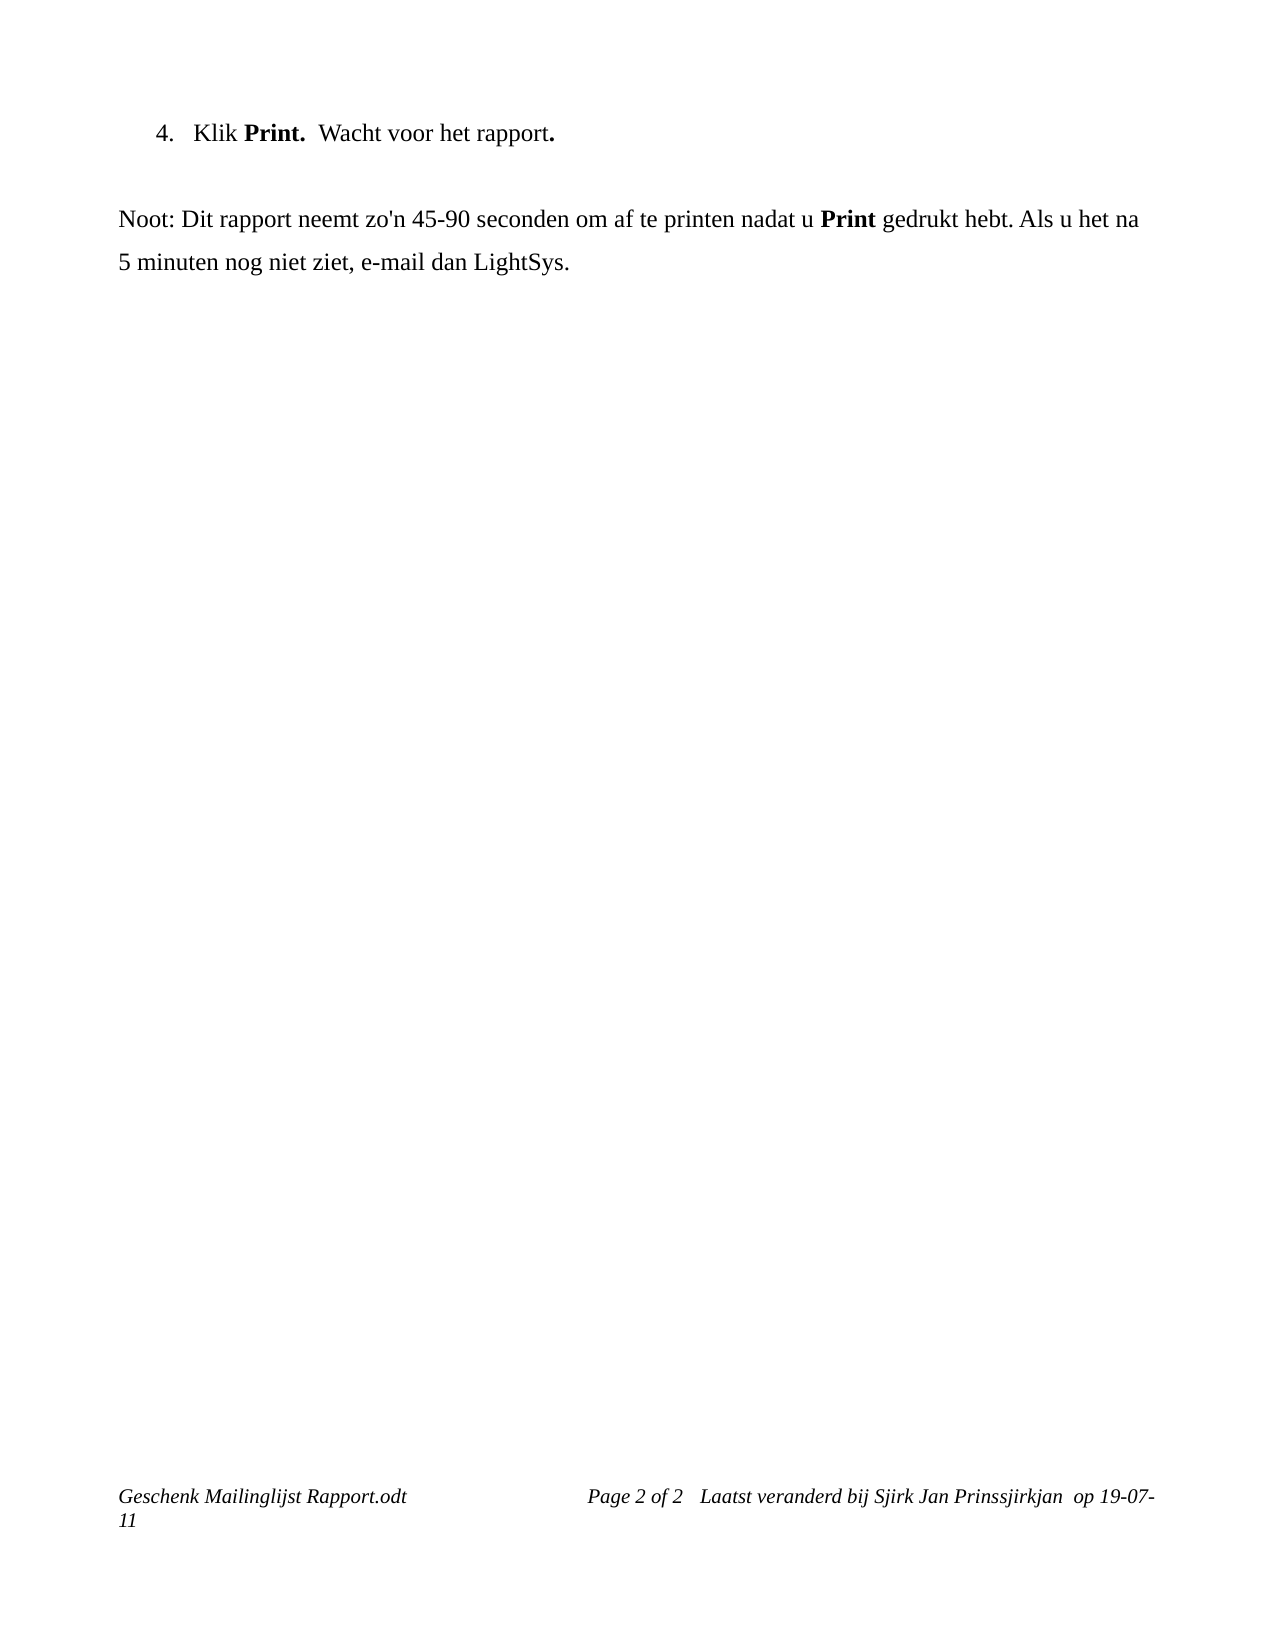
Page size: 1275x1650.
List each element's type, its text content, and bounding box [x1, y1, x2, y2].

text Noot: Dit rapport neemt zo'n 45-90 seconden om af te printen nadat u Print gedrukt hebt. Als u het na 5 minuten nog niet ziet, e-mail dan LightSys. [118, 204, 1157, 276]
list Klik Print. Wacht voor het rapport. [156, 118, 1157, 147]
